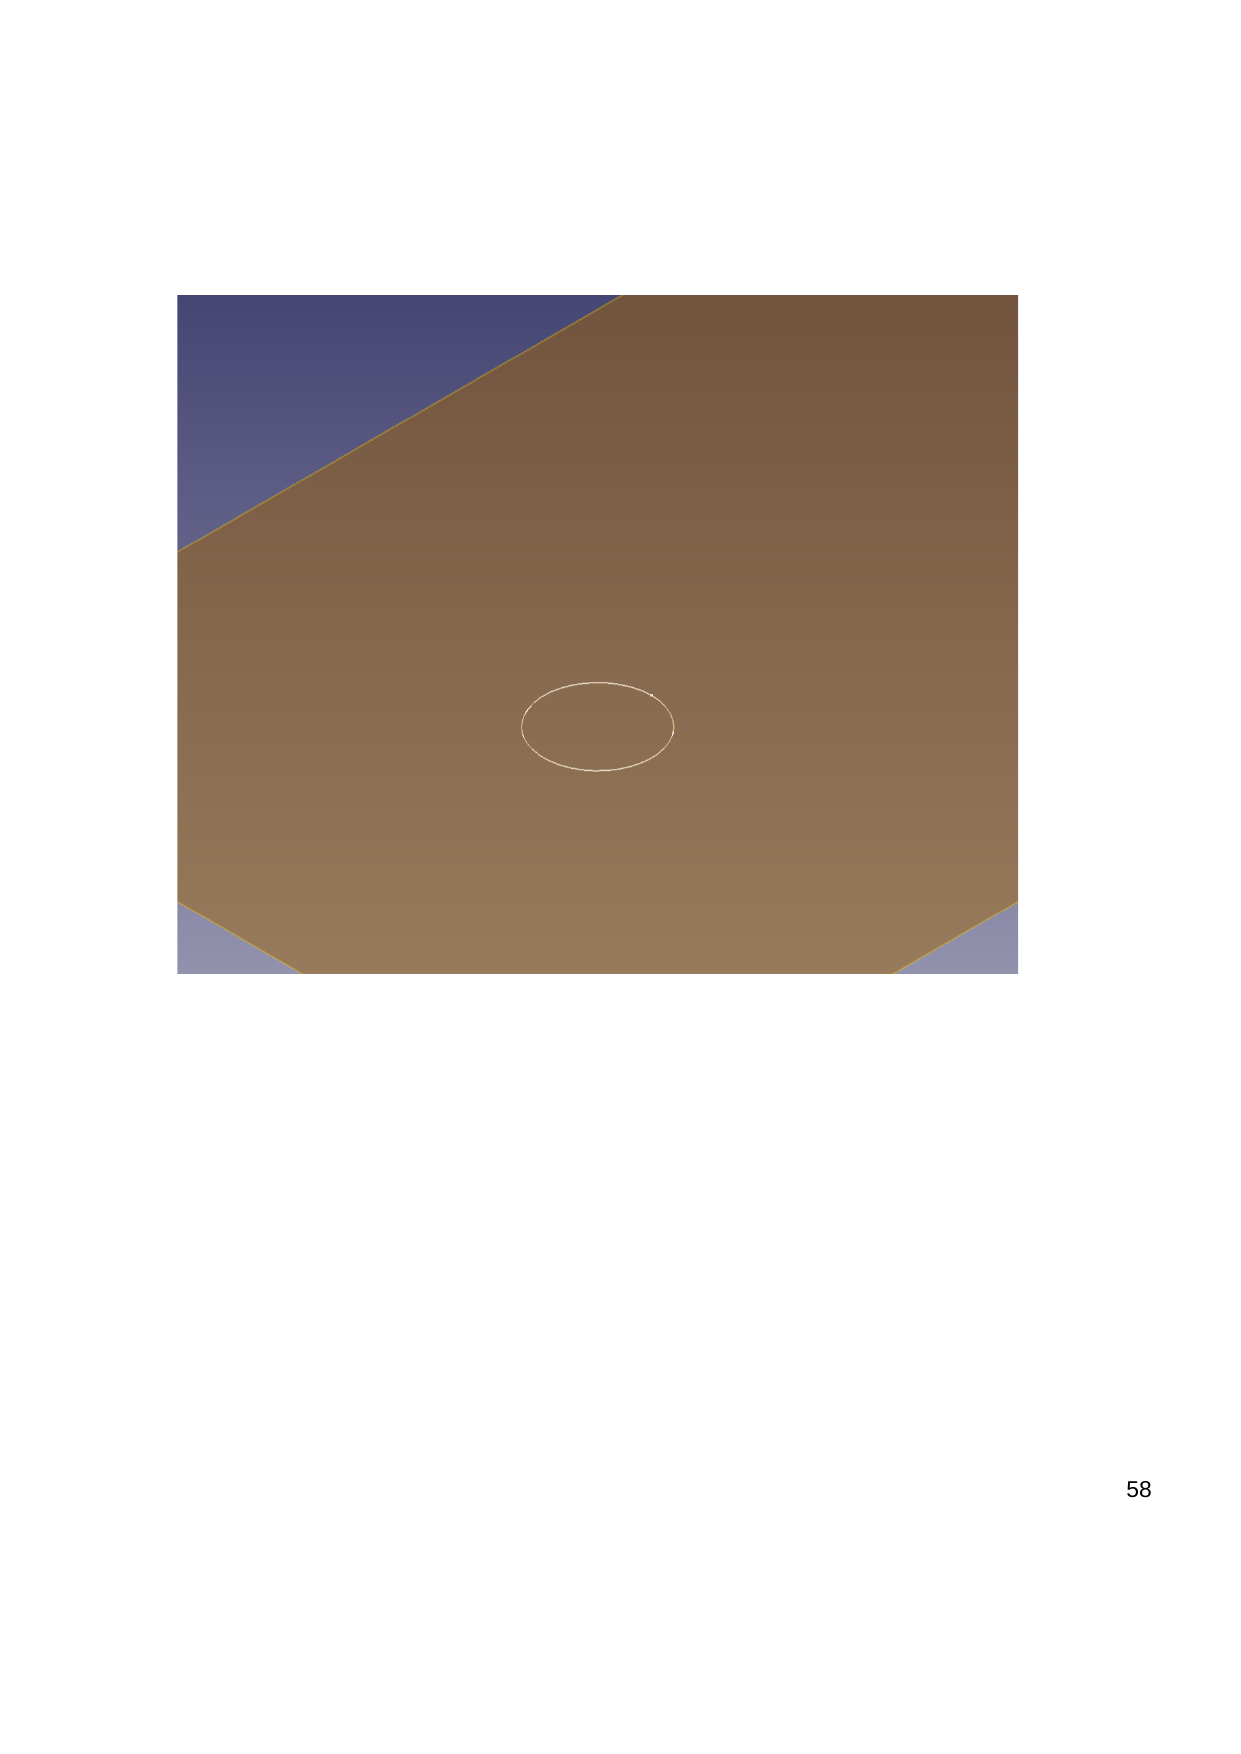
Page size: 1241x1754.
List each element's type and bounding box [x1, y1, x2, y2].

picture [177, 295, 1019, 974]
